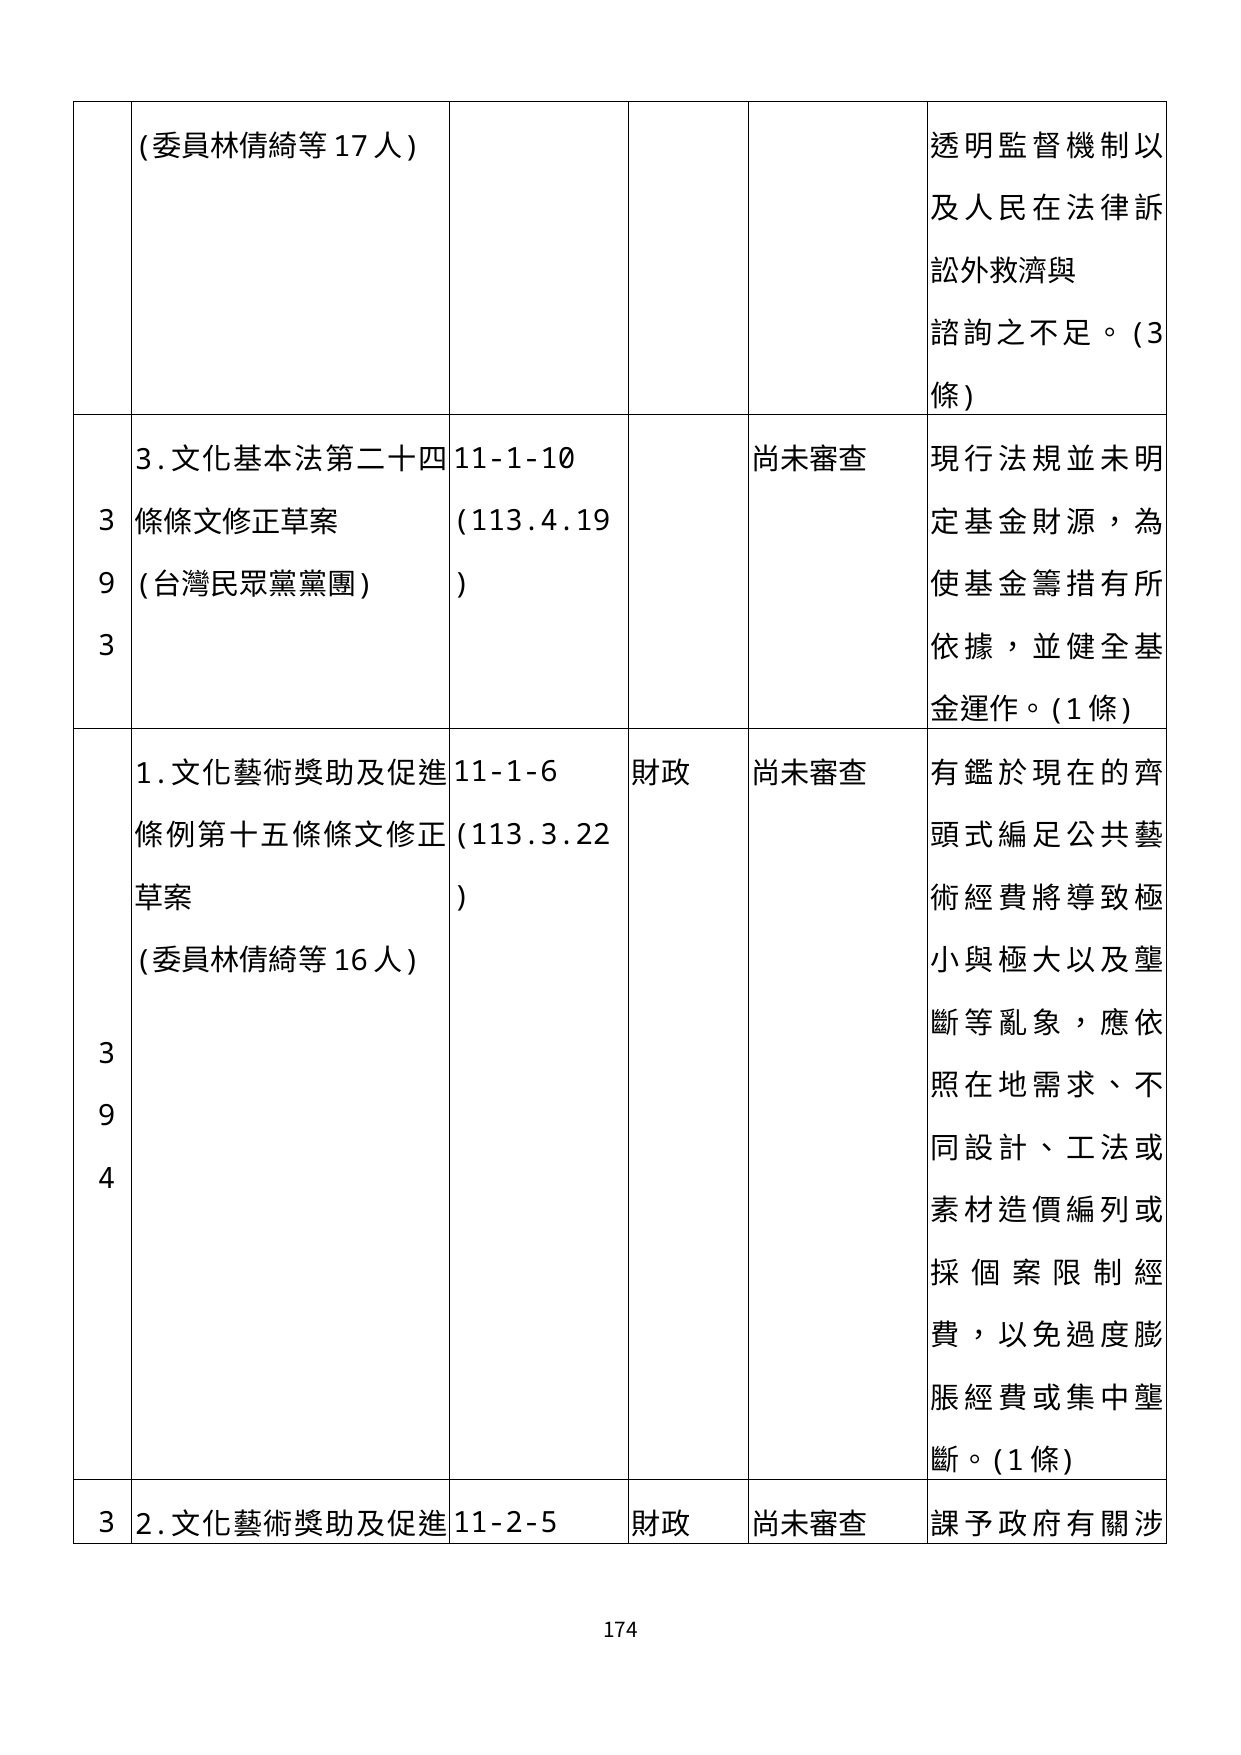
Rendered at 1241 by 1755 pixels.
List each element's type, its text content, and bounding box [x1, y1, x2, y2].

table_cell 課予政府有關涉 [928, 1480, 1166, 1542]
table_cell [74, 102, 131, 414]
table_cell 11-2-5 [450, 1480, 628, 1542]
table_cell 11-1-10 (113.4.19) [450, 415, 628, 728]
table_cell [629, 102, 748, 414]
table_cell 2.文化藝術獎助及促進 [132, 1480, 449, 1542]
table_cell 有鑑於現在的齊頭式編足公共藝術經費將導致極小與極大以及壟斷等亂象，應依照在地需求、不同設計、工法或素材造價編列或採個案限制經費，以免過度膨脹經費或集中壟斷。(1條) [928, 729, 1166, 1479]
table_cell 1.文化藝術獎助及促進條例第十五條條文修正草案 (委員林倩綺等16人) [132, 729, 449, 1479]
table_cell [749, 102, 927, 414]
table_cell 11-1-6 (113.3.22) [450, 729, 628, 1479]
table_cell 尚未審查 [749, 1480, 927, 1542]
table_cell 財政 [629, 729, 748, 1479]
table_cell 3.文化基本法第二十四條條文修正草案 (台灣民眾黨黨團) [132, 415, 449, 728]
table_cell [450, 102, 628, 414]
table_cell [74, 415, 131, 728]
table_cell [74, 729, 131, 1479]
table_cell (委員林倩綺等17人) [132, 102, 449, 414]
table_cell 財政 [629, 1480, 748, 1542]
table_cell [74, 1480, 131, 1542]
table_cell 現行法規並未明定基金財源，為使基金籌措有所依據，並健全基金運作。(1條) [928, 415, 1166, 728]
table_cell 尚未審查 [749, 415, 927, 728]
table_cell [629, 415, 748, 728]
table_cell 尚未審查 [749, 729, 927, 1479]
table_cell 透明監督機制以及人民在法律訴訟外救濟與 諮詢之不足。(3條) [928, 102, 1166, 414]
